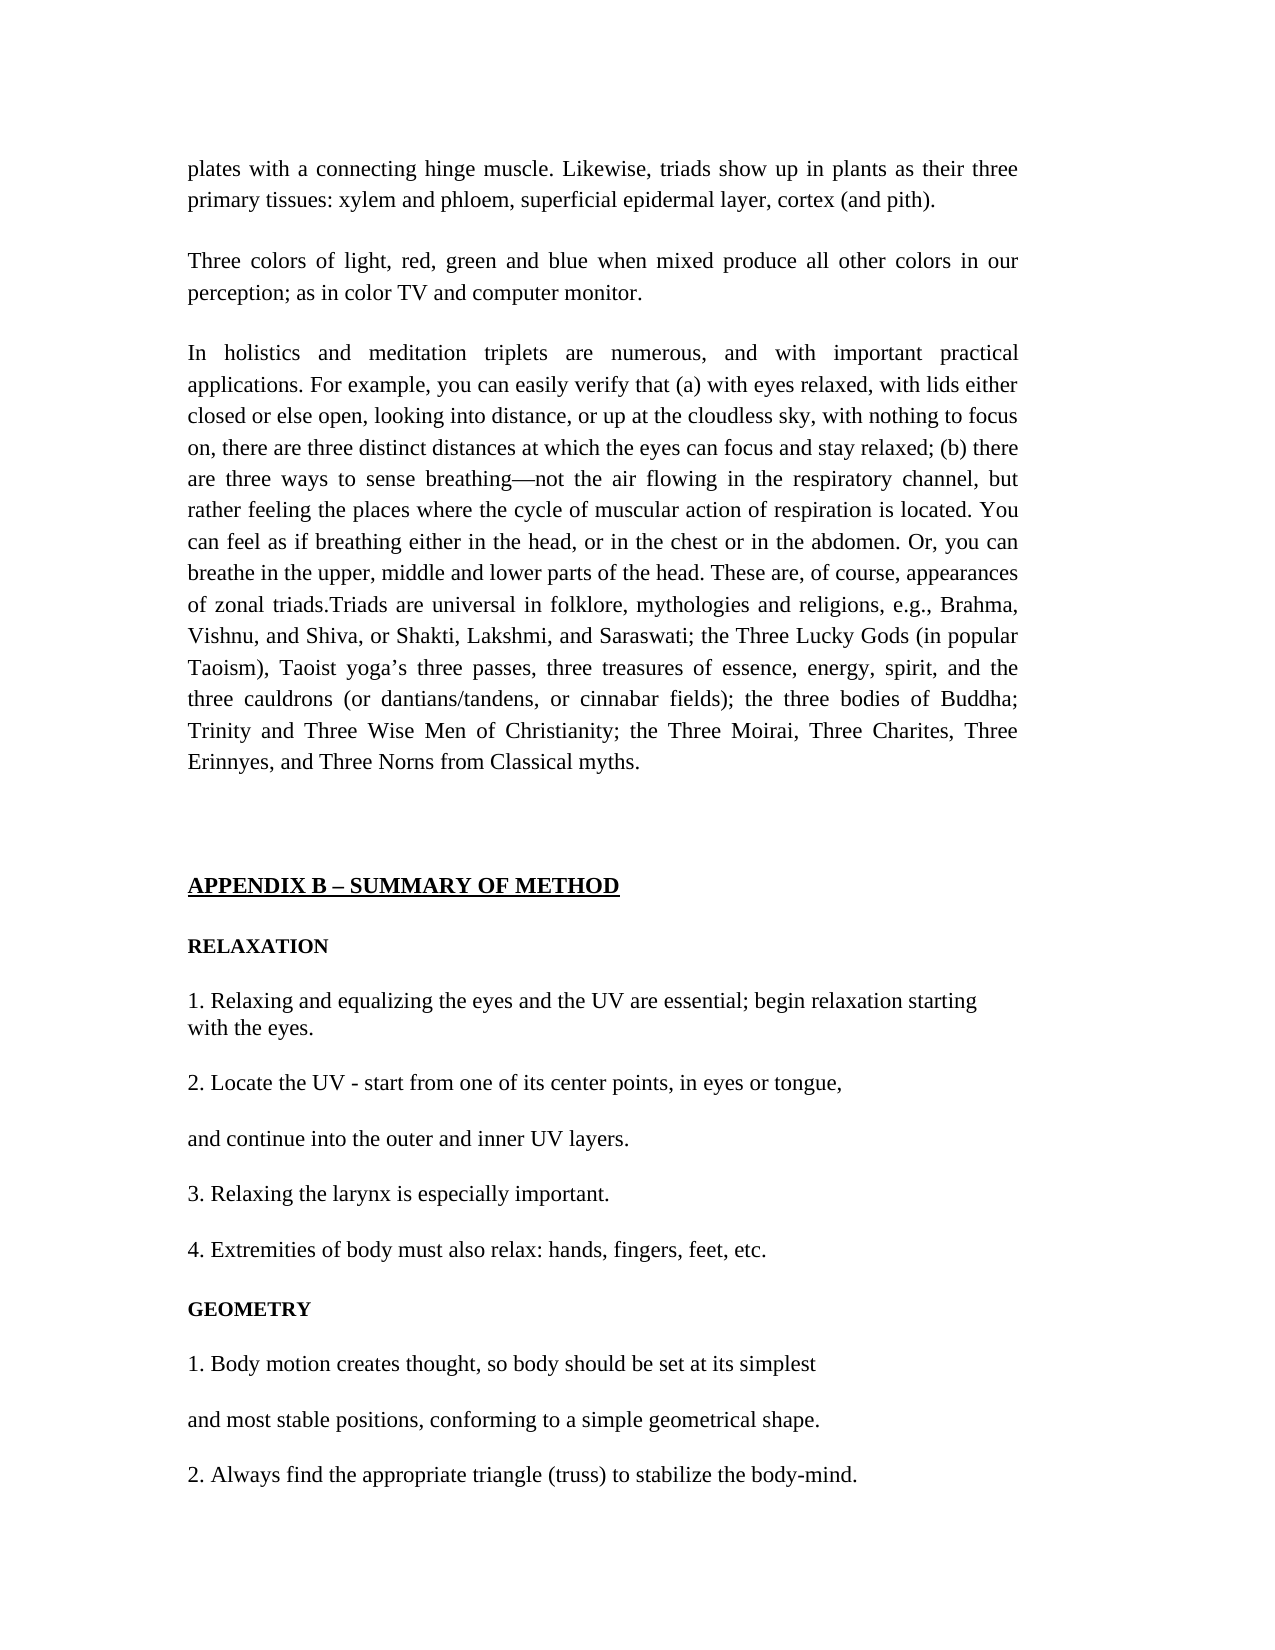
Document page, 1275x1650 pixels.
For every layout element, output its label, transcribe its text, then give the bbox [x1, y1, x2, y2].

text APPENDIX B – SUMMARY OF METHOD [187, 864, 969, 899]
text and most stable positions, conforming to a simple geometrical shape. [187, 1406, 1020, 1432]
text 2. Always find the appropriate triangle (truss) to stabilize the body-mind. [187, 1461, 1020, 1488]
text plates with a connecting hinge muscle. Likewise, triads show up in plants as their three primary tissues: xylem and phloem, superficial epidermal layer, cortex (and pith). [187, 150, 1020, 213]
text 3. Relaxing the larynx is especially important. [187, 1180, 1020, 1206]
subtitle RELAXATION [187, 928, 1083, 958]
text 2. Locate the UV - start from one of its center points, in eyes or tongue, [187, 1069, 1020, 1095]
text 1. Body motion creates thought, so body should be set at its simplest [187, 1350, 1020, 1377]
text 1. Relaxing and equalizing the eyes and the UV are essential; begin relaxation starting with the eyes. [187, 987, 1020, 1040]
text and continue into the outer and inner UV layers. [187, 1124, 1020, 1151]
text 4. Extremities of body must also relax: hands, fingers, feet, etc. [187, 1236, 1020, 1262]
subtitle GEOMETRY [187, 1291, 1083, 1321]
text In holistics and meditation triplets are numerous, and with important practical applications. For example, you can easily verify that (a) with eyes relaxed, with lids either closed or else open, looking into distance, or up at the cloudless sky, with nothing to focus on, there are three distinct distances at which the eyes can focus and stay relaxed; (b) there are three ways to sense breathing—not the air flowing in the respiratory channel, but rather feeling the places where the cycle of muscular action of respiration is located. You can feel as if breathing either in the head, or in the chest or in the abdomen. Or, you can breathe in the upper, middle and lower parts of the head. These are, of course, appearances of zonal triads.Triads are universal in folklore, mythologies and religions, e.g., Brahma, Vishnu, and Shiva, or Shakti, Lakshmi, and Saraswati; the Three Lucky Gods (in popular Taoism), Taoist yoga’s three passes, three treasures of essence, energy, spirit, and the three cauldrons (or dantians/tandens, or cinnabar fields); the three bodies of Buddha; Trinity and Three Wise Men of Christianity; the Three Moirai, Three Charites, Three Erinnyes, and Three Norns from Classical myths. [187, 334, 1020, 774]
text Three colors of light, red, green and blue when mixed produce all other colors in our perception; as in color TV and computer monitor. [187, 242, 1020, 305]
